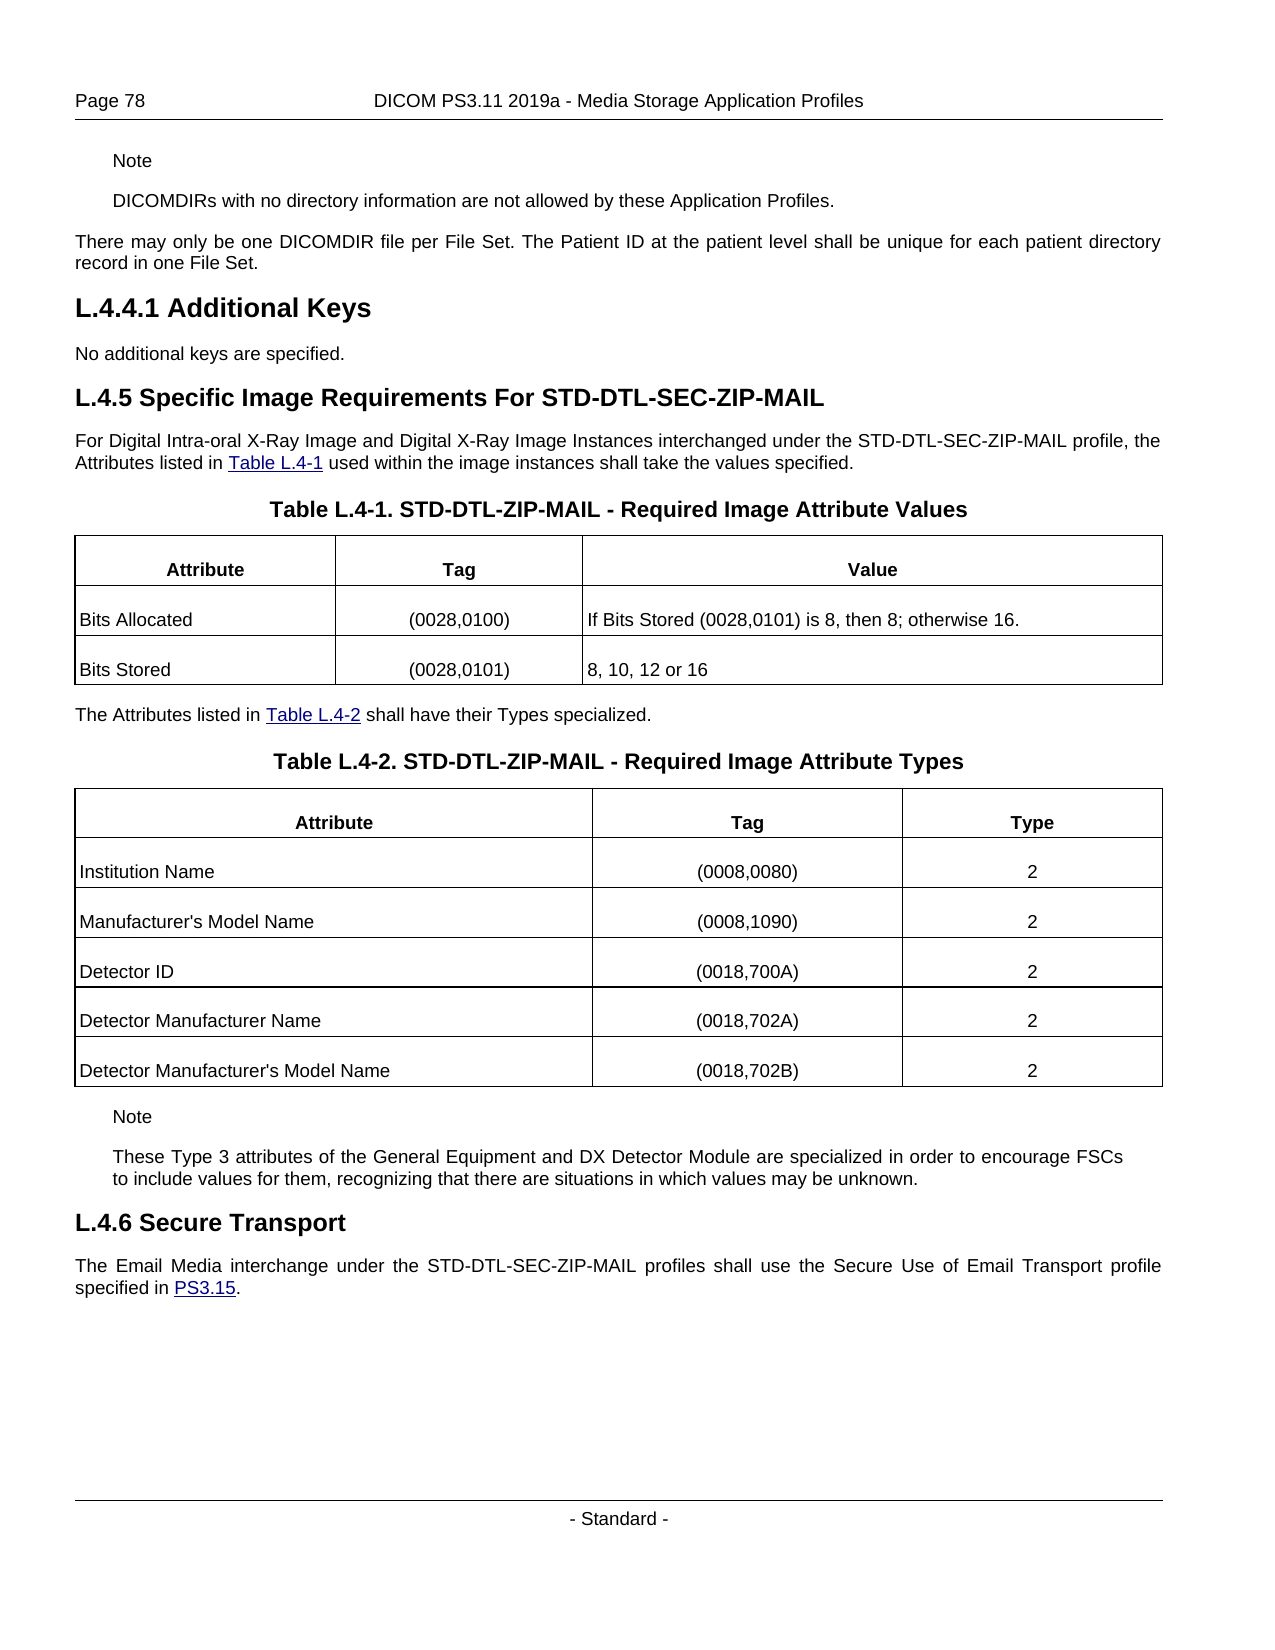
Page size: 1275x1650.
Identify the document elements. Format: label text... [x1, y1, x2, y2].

table_cell (0008,0080) [593, 838, 902, 887]
text Note [112, 1106, 1125, 1127]
text L.4.5 Specific Image Requirements For STD-DTL-SEC-ZIP-MAIL [75, 383, 1162, 412]
table_cell Bits Stored [76, 636, 335, 684]
table_header Attribute [76, 536, 335, 585]
text Table L.4-2. STD-DTL-ZIP-MAIL - Required Image Attribute Types [75, 748, 1162, 774]
table_cell 2 [903, 888, 1162, 937]
table_cell 8, 10, 12 or 16 [583, 636, 1162, 684]
table_cell If Bits Stored (0028,0101) is 8, then 8; otherwise 16. [583, 586, 1162, 635]
table_header Tag [336, 536, 582, 585]
text The Attributes listed in Table L.4-2 shall have their Types specialized. [75, 704, 1162, 726]
table_cell Detector Manufacturer's Model Name [76, 1037, 592, 1086]
table_cell (0018,702A) [593, 988, 902, 1036]
table_cell Manufacturer's Model Name [76, 888, 592, 937]
table_cell 2 [903, 838, 1162, 887]
text L.4.4.1 Additional Keys [75, 292, 1162, 324]
text Table L.4-1. STD-DTL-ZIP-MAIL - Required Image Attribute Values [75, 496, 1162, 522]
text DICOMDIRs with no directory information are not allowed by these Application Profiles. [112, 190, 1125, 212]
text There may only be one DICOMDIR file per File Set. The Patient ID at the patient level shall be unique for each patient directory record in one File Set. [75, 231, 1162, 274]
text These Type 3 attributes of the General Equipment and DX Detector Module are specialized in order to encourage FSCs to include values for them, recognizing that there are situations in which values may be unknown. [112, 1146, 1125, 1189]
table_cell 2 [903, 938, 1162, 986]
text No additional keys are specified. [75, 342, 1162, 364]
table_cell 2 [903, 988, 1162, 1036]
table_cell Institution Name [76, 838, 592, 887]
text Note [112, 150, 1125, 172]
table_cell (0028,0100) [336, 586, 582, 635]
table_cell (0018,702B) [593, 1037, 902, 1086]
table_cell (0008,1090) [593, 888, 902, 937]
table_header Tag [593, 789, 902, 837]
table_cell (0018,700A) [593, 938, 902, 986]
text The Email Media interchange under the STD-DTL-SEC-ZIP-MAIL profiles shall use the Secure Use of Email Transport profile specified in PS3.15. [75, 1255, 1162, 1298]
table_cell 2 [903, 1037, 1162, 1086]
text L.4.6 Secure Transport [75, 1208, 1162, 1236]
text For Digital Intra-oral X-Ray Image and Digital X-Ray Image Instances interchanged under the STD-DTL-SEC-ZIP-MAIL profile, the Attributes listed in Table L.4-1 used within the image instances shall take the values specified. [75, 430, 1162, 473]
table_cell Bits Allocated [76, 586, 335, 635]
table_header Type [903, 789, 1162, 837]
table_cell (0028,0101) [336, 636, 582, 684]
table_header Value [583, 536, 1162, 585]
table_cell Detector Manufacturer Name [76, 988, 592, 1036]
table_header Attribute [76, 789, 592, 837]
table_cell Detector ID [76, 938, 592, 986]
